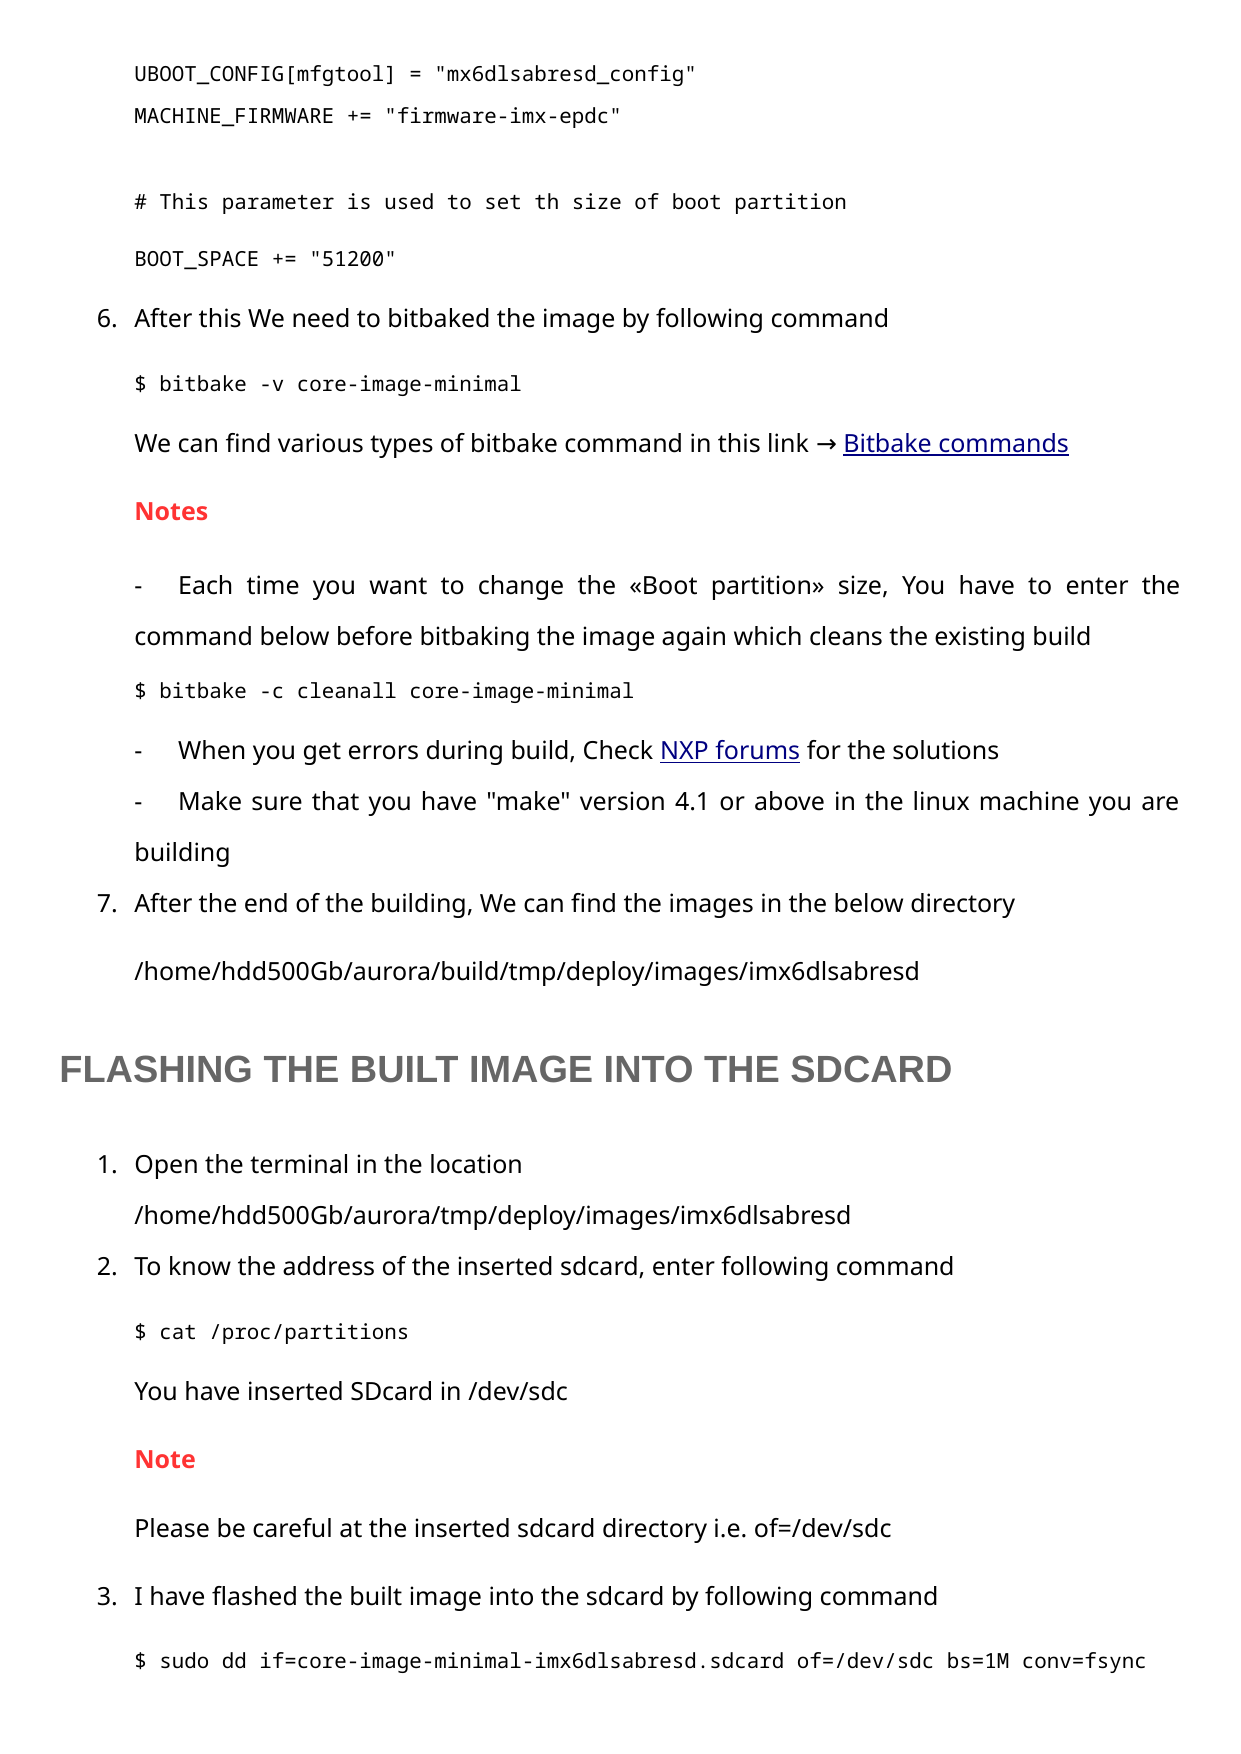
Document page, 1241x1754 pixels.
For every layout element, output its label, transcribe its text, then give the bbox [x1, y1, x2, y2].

list $ sudo dd if=core-image-minimal-imx6dlsabresd.sdcard of=/dev/sdc bs=1M conv=fsync [97, 1646, 1181, 1675]
list After the end of the building, We can find the images in the below directory [97, 886, 1181, 920]
list After this We need to bitbaked the image by following command [97, 301, 1181, 335]
list To know the address of the inserted sdcard, enter following command [97, 1249, 1181, 1283]
list We can find various types of bitbake command in this link → Bitbake commands [97, 426, 1181, 460]
list I have flashed the built image into the sdcard by following command [97, 1578, 1181, 1612]
list Please be careful at the inserted sdcard directory i.e. of=/dev/sdc [97, 1510, 1181, 1544]
list - When you get errors during build, Check NXP forums for the solutions [97, 733, 1181, 767]
list Open the terminal in the location /home/hdd500Gb/aurora/tmp/deploy/images/imx6dlsabresd [97, 1147, 1181, 1232]
subtitle FLASHING THE BUILT IMAGE INTO THE SDCARD [59, 1047, 1181, 1091]
list Note [97, 1442, 1181, 1476]
list $ bitbake -v core-image-minimal [97, 369, 1181, 397]
list - Make sure that you have "make" version 4.1 or above in the linux machine you are building [97, 784, 1181, 869]
list /home/hdd500Gb/aurora/build/tmp/deploy/images/imx6dlsabresd [97, 954, 1181, 988]
list $ bitbake -c cleanall core-image-minimal [97, 676, 1181, 704]
list BOOT_SPACE += "51200" [97, 244, 1181, 272]
list UBOOT_CONFIG[mfgtool] = "mx6dlsabresd_config" [97, 59, 1181, 87]
list You have inserted SDcard in /dev/sdc [97, 1374, 1181, 1408]
list MACHINE_FIRMWARE += "firmware-imx-epdc" [97, 102, 1181, 130]
list - Each time you want to change the «Boot partition» size, You have to enter the command below before bitbaking the image again which cleans the existing build [97, 568, 1181, 653]
list # This parameter is used to set th size of boot partition [97, 187, 1181, 215]
list Notes [97, 494, 1181, 528]
list $ cat /proc/partitions [97, 1317, 1181, 1346]
